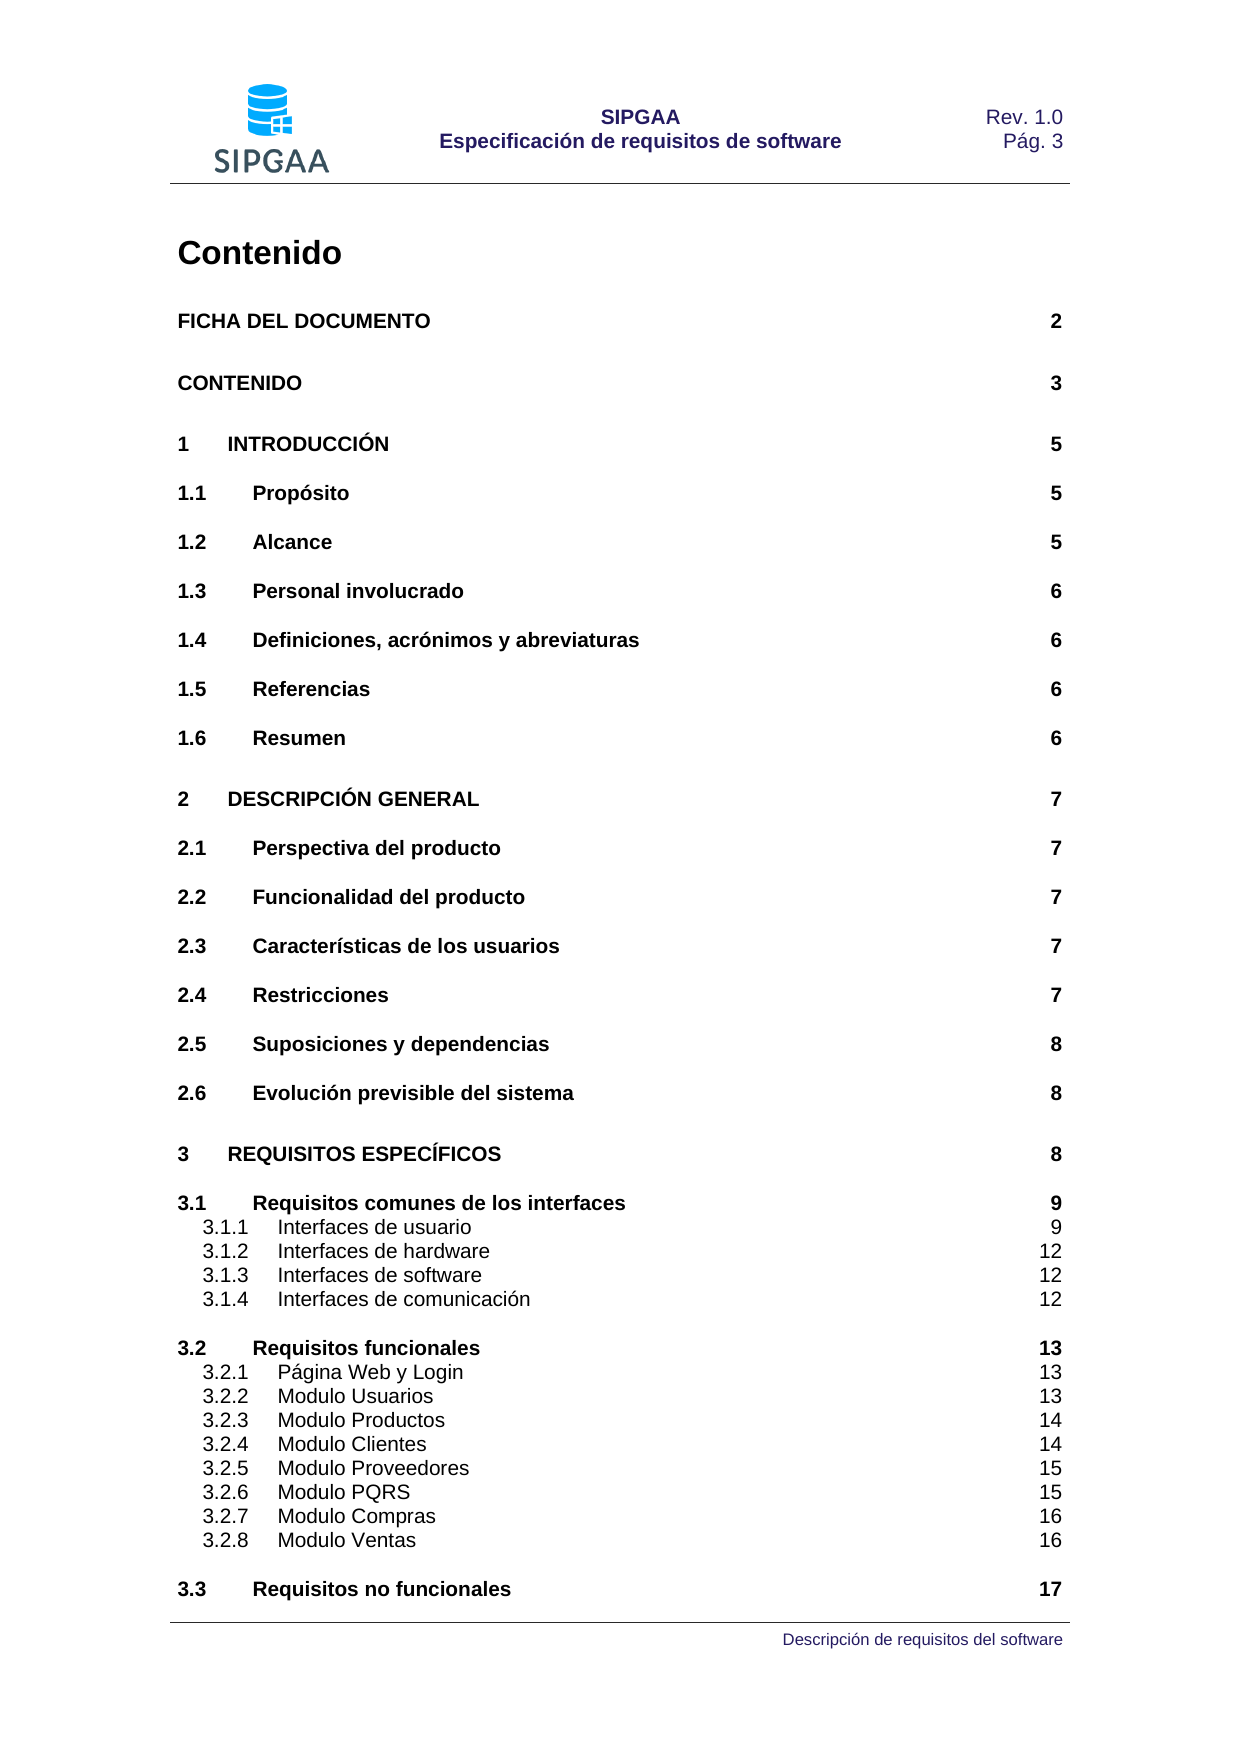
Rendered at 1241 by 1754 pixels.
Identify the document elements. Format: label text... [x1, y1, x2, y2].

text 3.2.3 Modulo Productos 14 [202, 1408, 1063, 1432]
text 2.2 Funcionalidad del producto 7 [177, 885, 1063, 909]
text 3.1.3 Interfaces de software 12 [202, 1263, 1063, 1287]
text 2.5 Suposiciones y dependencias 8 [177, 1032, 1063, 1056]
text 3.2.8 Modulo Ventas 16 [202, 1528, 1063, 1552]
text Ficha del documento 2 [177, 309, 1063, 333]
text 3.2.1 Página Web y Login 13 [202, 1360, 1063, 1384]
text 3.1.4 Interfaces de comunicación 12 [202, 1287, 1063, 1311]
subtitle Contenido [177, 233, 1063, 271]
text 3.1.1 Interfaces de usuario 9 [202, 1215, 1063, 1239]
text 1.1 Propósito 5 [177, 481, 1063, 505]
text 1.4 Definiciones, acrónimos y abreviaturas 6 [177, 628, 1063, 652]
text 2 Descripción general 7 [177, 787, 1063, 811]
text 3.2.4 Modulo Clientes 14 [202, 1432, 1063, 1456]
text Contenido 3 [177, 370, 1063, 394]
text 2.4 Restricciones 7 [177, 983, 1063, 1007]
text 3.2 Requisitos funcionales 13 [177, 1336, 1063, 1360]
picture [209, 81, 333, 176]
text 3 Requisitos específicos 8 [177, 1142, 1063, 1166]
text 1.6 Resumen 6 [177, 726, 1063, 749]
text 3.2.7 Modulo Compras 16 [202, 1504, 1063, 1528]
text 2.1 Perspectiva del producto 7 [177, 836, 1063, 860]
text 2.6 Evolución previsible del sistema 8 [177, 1081, 1063, 1105]
text 1.3 Personal involucrado 6 [177, 579, 1063, 603]
text 1.2 Alcance 5 [177, 530, 1063, 554]
text 1 Introducción 5 [177, 432, 1063, 456]
text 3.2.6 Modulo PQRS 15 [202, 1480, 1063, 1504]
text 3.1 Requisitos comunes de los interfaces 9 [177, 1191, 1063, 1215]
text 3.2.5 Modulo Proveedores 15 [202, 1456, 1063, 1480]
text 1.5 Referencias 6 [177, 677, 1063, 701]
text 2.3 Características de los usuarios 7 [177, 934, 1063, 958]
text 3.1.2 Interfaces de hardware 12 [202, 1239, 1063, 1263]
text 3.2.2 Modulo Usuarios 13 [202, 1384, 1063, 1408]
text 3.3 Requisitos no funcionales 17 [177, 1577, 1063, 1601]
